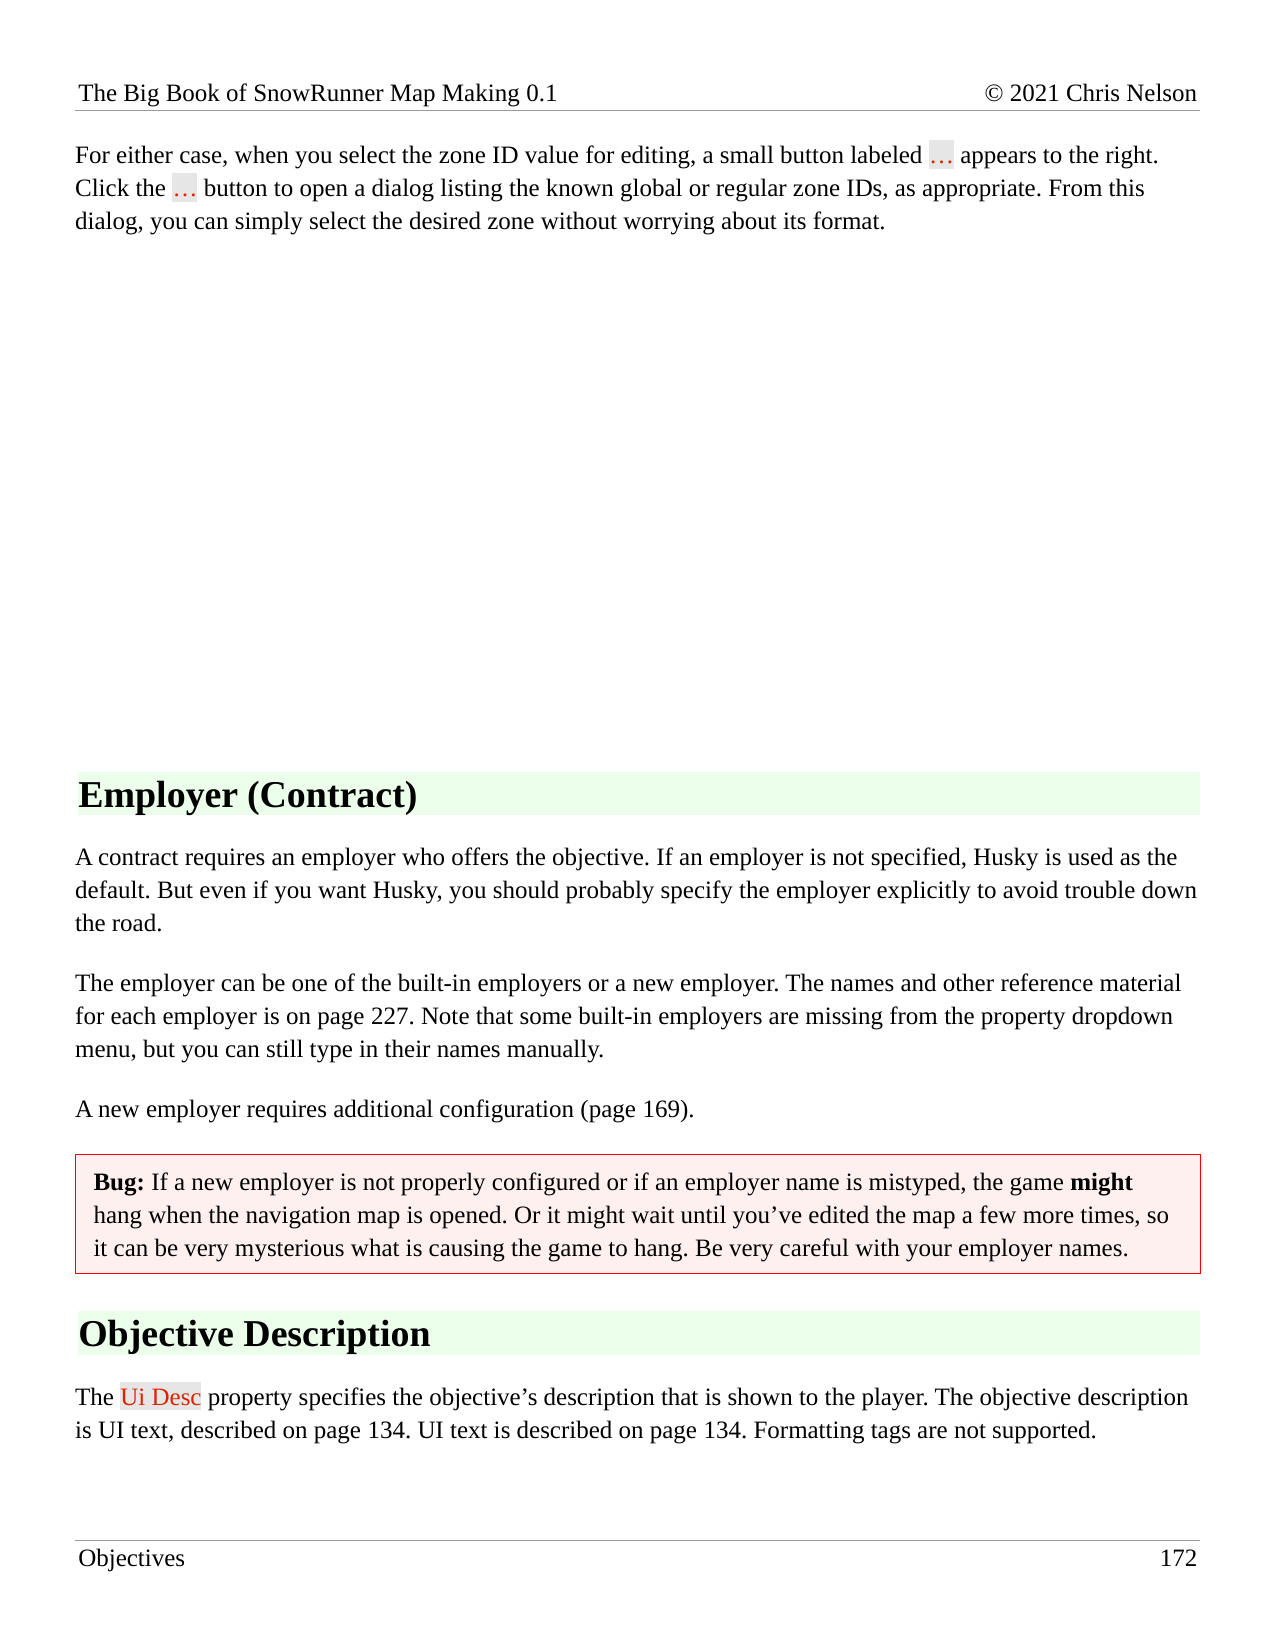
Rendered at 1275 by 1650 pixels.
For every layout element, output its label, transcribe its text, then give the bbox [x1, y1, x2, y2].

text The Ui Desc property specifies the objective’s description that is shown to the player. The objective description is UI text, described on page 134. UI text is described on page 134. Formatting tags are not supported. [75, 1382, 1200, 1443]
text A contract requires an employer who offers the objective. If an employer is not specified, Husky is used as the default. But even if you want Husky, you should probably specify the employer explicitly to avoid trouble down the road. [75, 842, 1200, 937]
list If a new employer is not properly configured or if an employer name is mistyped, the game might hang when the navigation map is opened. Or it might wait until you’ve edited the map a few more times, so it can be very mysterious what is causing the game to hang. Be very careful with your employer names. [76, 1155, 1200, 1273]
subtitle Employer (Contract) [78, 772, 1200, 815]
text The employer can be one of the built-in employers or a new employer. The names and other reference material for each employer is on page 227. Note that some built-in employers are missing from the property dropdown menu, but you can still type in their names manually. [75, 968, 1200, 1063]
subtitle Objective Description [78, 1311, 1200, 1355]
text For either case, when you select the zone ID value for editing, a small button labeled … appears to the right. Click the … button to open a dialog listing the known global or regular zone IDs, as appropriate. From this dialog, you can simply select the desired zone without worrying about its format. [75, 140, 1200, 235]
text A new employer requires additional configuration (page 169). [75, 1094, 1200, 1123]
